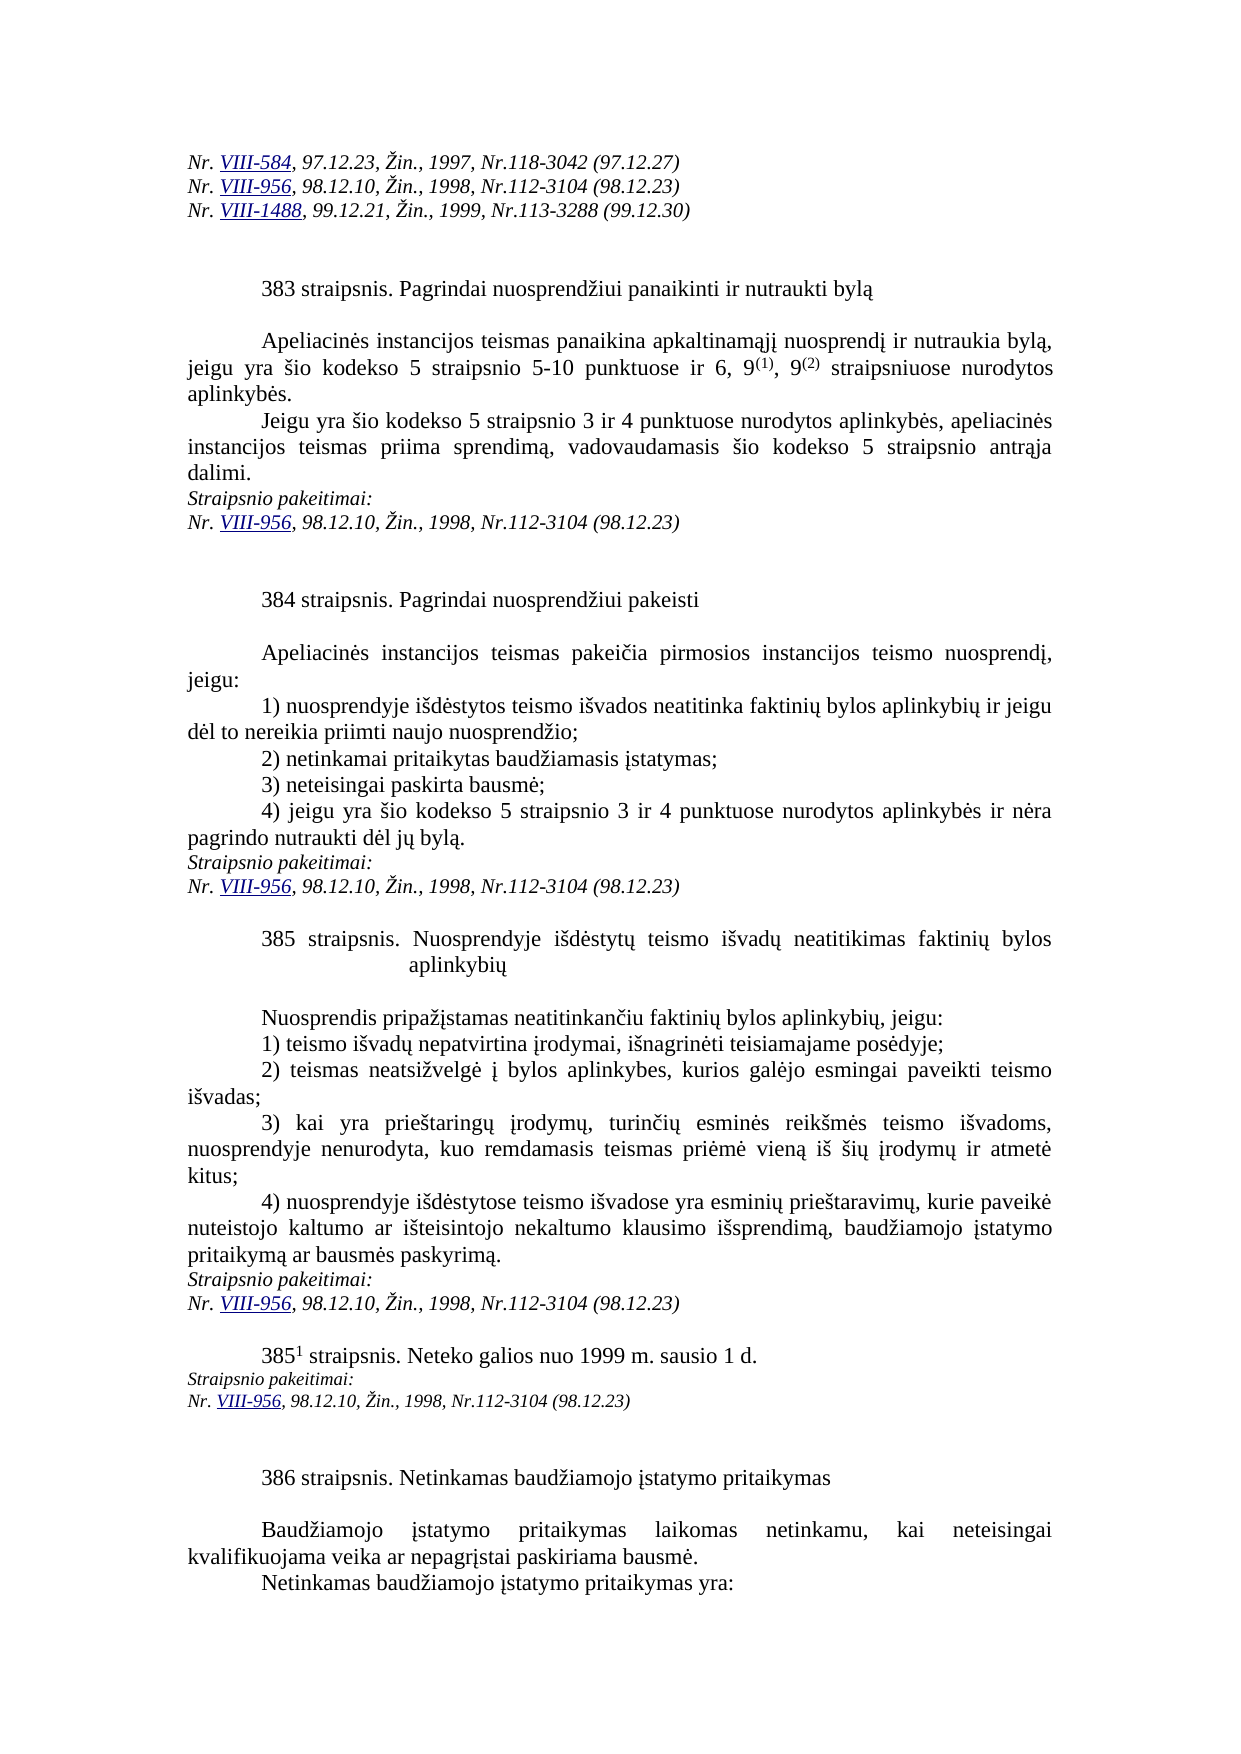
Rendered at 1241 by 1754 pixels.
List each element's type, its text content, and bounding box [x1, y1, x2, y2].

text 3) neteisingai paskirta bausmė; [187, 771, 1053, 797]
text Apeliacinės instancijos teismas pakeičia pirmosios instancijos teismo nuosprendį, jeigu: [187, 639, 1053, 692]
text Nr. VIII-956, 98.12.10, Žin., 1998, Nr.112-3104 (98.12.23) [187, 874, 1053, 898]
text 383 straipsnis. Pagrindai nuosprendžiui panaikinti ir nutraukti bylą [187, 275, 1053, 301]
text Straipsnio pakeitimai: [187, 486, 1053, 510]
text Jeigu yra šio kodekso 5 straipsnio 3 ir 4 punktuose nurodytos aplinkybės, apeliacinės instancijos teismas priima sprendimą, vadovaudamasis šio kodekso 5 straipsnio antrąja dalimi. [187, 407, 1053, 486]
text Nuosprendis pripažįstamas neatitinkančiu faktinių bylos aplinkybių, jeigu: [187, 1004, 1053, 1030]
text 4) jeigu yra šio kodekso 5 straipsnio 3 ir 4 punktuose nurodytos aplinkybės ir nėra pagrindo nutraukti dėl jų bylą. [187, 797, 1053, 850]
text Nr. VIII-956, 98.12.10, Žin., 1998, Nr.112-3104 (98.12.23) [187, 1291, 1053, 1315]
text Nr. VIII-956, 98.12.10, Žin., 1998, Nr.112-3104 (98.12.23) [187, 174, 1053, 198]
text 384 straipsnis. Pagrindai nuosprendžiui pakeisti [187, 587, 1053, 613]
text 1) teismo išvadų nepatvirtina įrodymai, išnagrinėti teisiamajame posėdyje; [187, 1030, 1053, 1056]
text Straipsnio pakeitimai: [187, 1267, 1053, 1291]
text Straipsnio pakeitimai: [187, 850, 1053, 874]
text 4) nuosprendyje išdėstytose teismo išvadose yra esminių prieštaravimų, kurie paveikė nuteistojo kaltumo ar išteisintojo nekaltumo klausimo išsprendimą, baudžiamojo įstatymo pritaikymą ar bausmės paskyrimą. [187, 1188, 1053, 1267]
text Straipsnio pakeitimai: [187, 1368, 1053, 1389]
text 385 straipsnis. Nuosprendyje išdėstytų teismo išvadų neatitikimas faktinių bylos aplinkybių [261, 924, 1053, 977]
text 2) teismas neatsižvelgė į bylos aplinkybes, kurios galėjo esmingai paveikti teismo išvadas; [187, 1056, 1053, 1109]
text Nr. VIII-1488, 99.12.21, Žin., 1999, Nr.113-3288 (99.12.30) [187, 198, 1053, 222]
text 1) nuosprendyje išdėstytos teismo išvados neatitinka faktinių bylos aplinkybių ir jeigu dėl to nereikia priimti naujo nuosprendžio; [187, 692, 1053, 745]
text Netinkamas baudžiamojo įstatymo pritaikymas yra: [187, 1569, 1053, 1596]
text 3) kai yra prieštaringų įrodymų, turinčių esminės reikšmės teismo išvadoms, nuosprendyje nenurodyta, kuo remdamasis teismas priėmė vieną iš šių įrodymų ir atmetė kitus; [187, 1109, 1053, 1188]
text Apeliacinės instancijos teismas panaikina apkaltinamąjį nuosprendį ir nutraukia bylą, jeigu yra šio kodekso 5 straipsnio 5-10 punktuose ir 6, 9(1), 9(2) straipsniuose nurodytos aplinkybės. [187, 328, 1053, 407]
text 386 straipsnis. Netinkamas baudžiamojo įstatymo pritaikymas [187, 1464, 1053, 1490]
text Nr. VIII-956, 98.12.10, Žin., 1998, Nr.112-3104 (98.12.23) [187, 1389, 1053, 1411]
text Nr. VIII-584, 97.12.23, Žin., 1997, Nr.118-3042 (97.12.27) [187, 150, 1053, 174]
text 2) netinkamai pritaikytas baudžiamasis įstatymas; [187, 745, 1053, 771]
text 3851 straipsnis. Neteko galios nuo 1999 m. sausio 1 d. [187, 1342, 1053, 1368]
text Nr. VIII-956, 98.12.10, Žin., 1998, Nr.112-3104 (98.12.23) [187, 510, 1053, 534]
text Baudžiamojo įstatymo pritaikymas laikomas netinkamu, kai neteisingai kvalifikuojama veika ar nepagrįstai paskiriama bausmė. [187, 1517, 1053, 1569]
